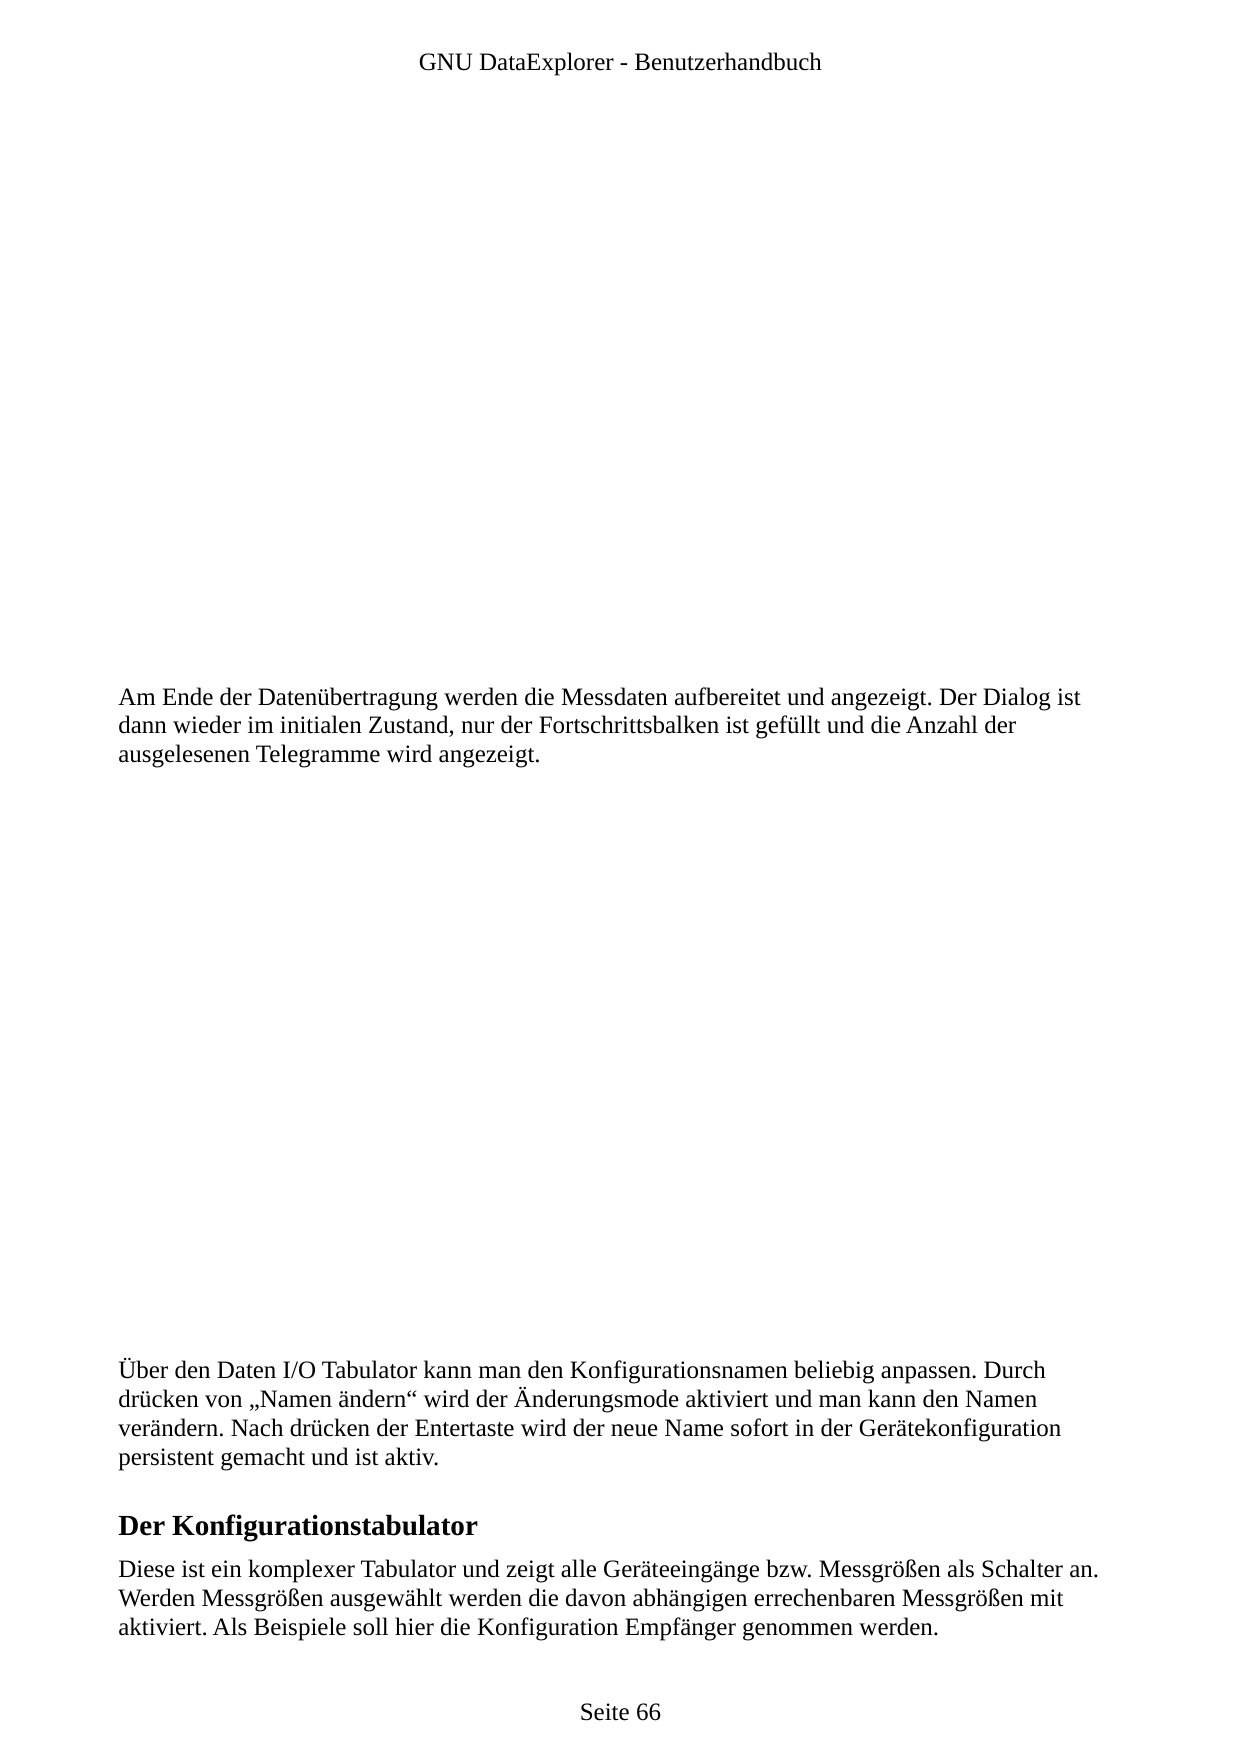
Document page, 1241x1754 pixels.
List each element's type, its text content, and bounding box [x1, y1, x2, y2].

subtitle Der Konfigurationstabulator [118, 1508, 1122, 1542]
text Am Ende der Datenübertragung werden die Messdaten aufbereitet und angezeigt. Der Dialog ist dann wieder im initialen Zustand, nur der Fortschrittsbalken ist gefüllt und die Anzahl der ausgelesenen Telegramme wird angezeigt. [118, 682, 1122, 768]
text Diese ist ein komplexer Tabulator und zeigt alle Geräteeingänge bzw. Messgrößen als Schalter an. Werden Messgrößen ausgewählt werden die davon abhängigen errechenbaren Messgrößen mit aktiviert. Als Beispiele soll hier die Konfiguration Empfänger genommen werden. [118, 1554, 1122, 1640]
text Über den Daten I/O Tabulator kann man den Konfigurationsnamen beliebig anpassen. Durch drücken von „Namen ändern“ wird der Änderungsmode aktiviert und man kann den Namen verändern. Nach drücken der Entertaste wird der neue Name sofort in der Gerätekonfiguration persistent gemacht und ist aktiv. [118, 1356, 1122, 1471]
